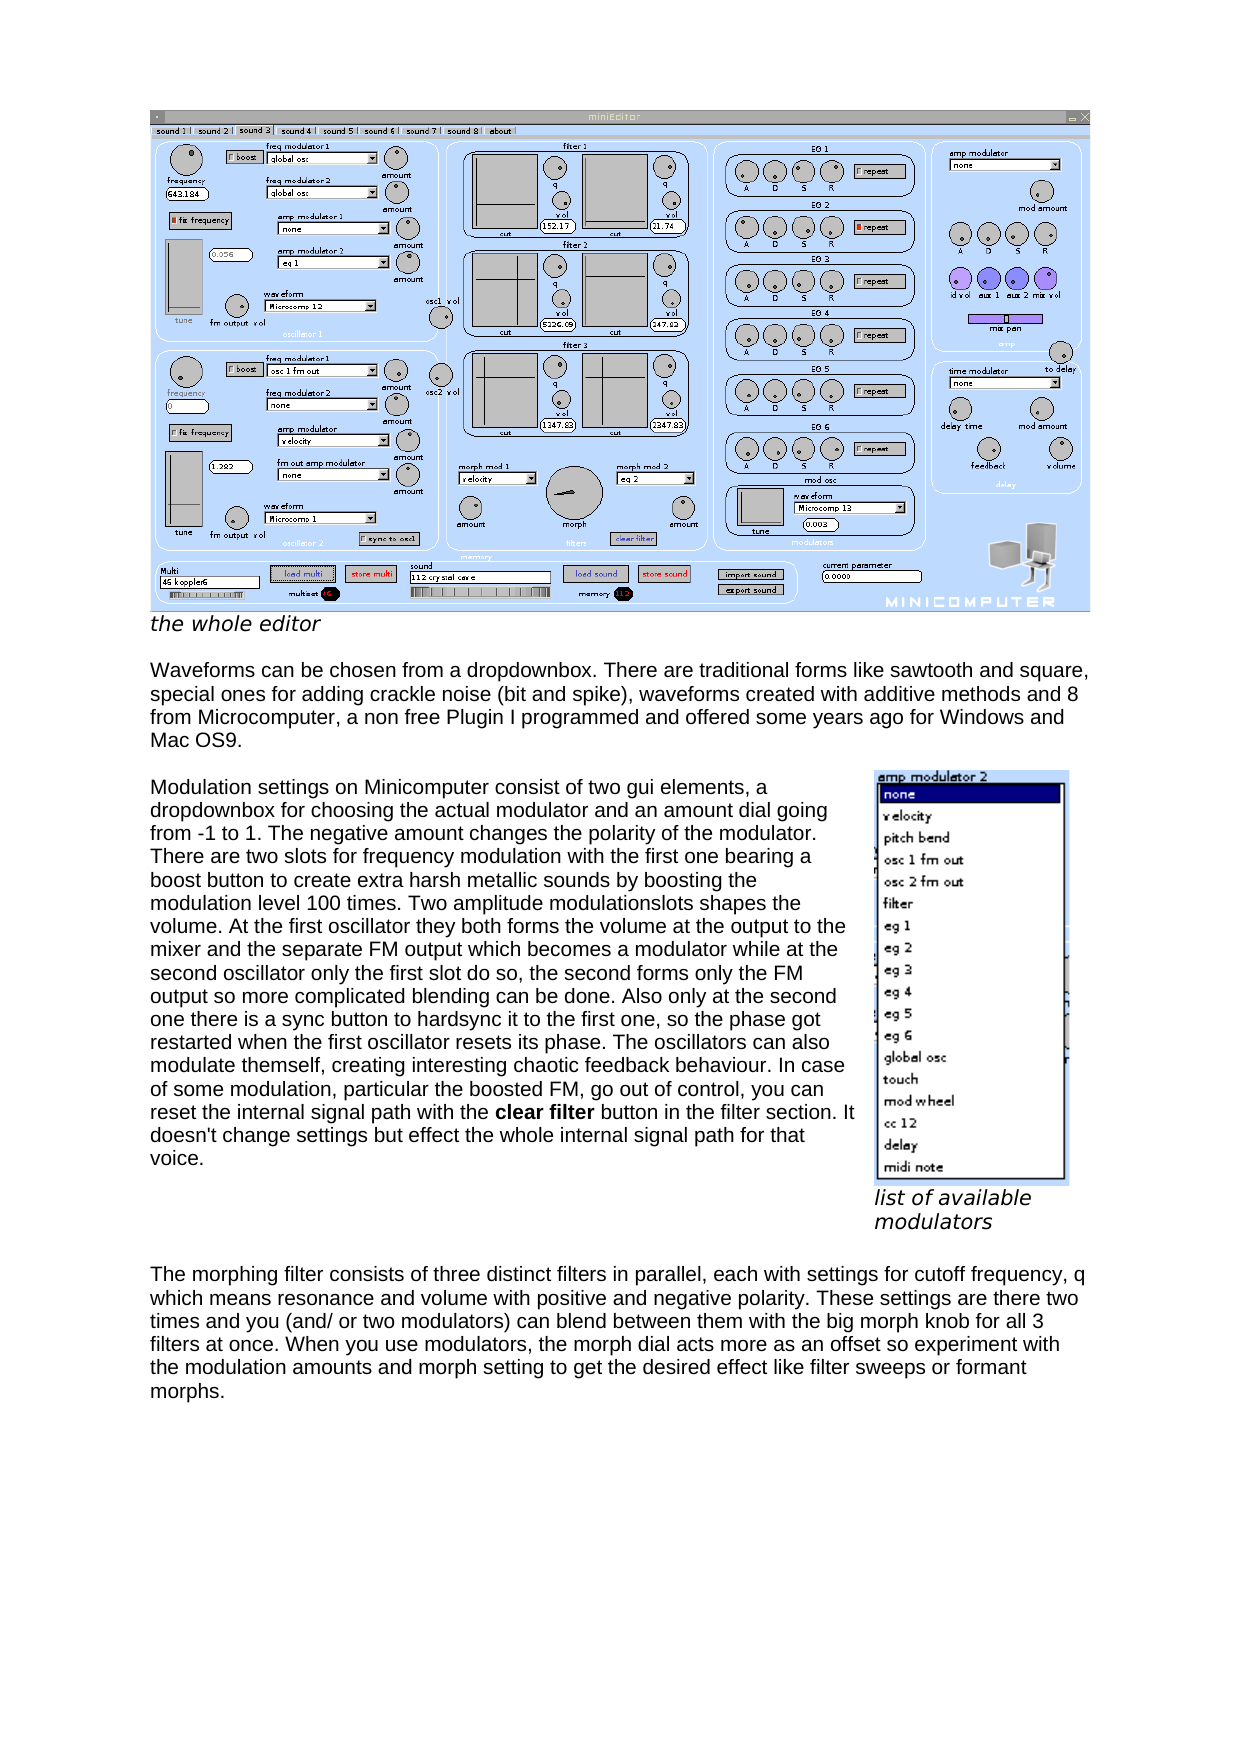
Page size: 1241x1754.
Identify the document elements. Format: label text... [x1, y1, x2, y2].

text list of available modulators [874, 1186, 1069, 1234]
text The morphing filter consists of three distinct filters in parallel, each with settings for cutoff frequency, q which means resonance and volume with positive and negative polarity. These settings are there two times and you (and/ or two modulators) can blend between them with the big morph knob for all 3 filters at once. When you use modulators, the morph dial acts more as an offset so experiment with the modulation amounts and morph setting to get the desired effect like filter sweeps or formant morphs. [150, 1263, 1090, 1402]
text the whole editor [150, 612, 1090, 636]
picture [150, 110, 1091, 612]
text Waveforms can be chosen from a dropdownbox. There are traditional forms like sawtooth and square, special ones for adding crackle noise (bit and spike), waveforms created with additive methods and 8 from Microcomputer, a non free Plugin I programmed and offered some years ago for Windows and Mac OS9. [150, 659, 1090, 752]
picture [874, 770, 1070, 1186]
text Modulation settings on Minicomputer consist of two gui elements, a dropdownbox for choosing the actual modulator and an amount dial going from -1 to 1. The negative amount changes the polarity of the modulator. There are two slots for frequency modulation with the first one bearing a boost button to create extra harsh metallic sounds by boosting the modulation level 100 times. Two amplitude modulationslots shapes the volume. At the first oscillator they both forms the volume at the output to the mixer and the separate FM output which becomes a modulator while at the second oscillator only the first slot do so, the second forms only the FM output so more complicated blending can be done. Also only at the second one there is a sync button to hardsync it to the first one, so the phase got restarted when the first oscillator resets its phase. The oscillators can also modulate themself, creating interesting chaotic feedback behaviour. In case of some modulation, particular the boosted FM, go out of control, you can reset the internal signal path with the clear filter button in the filter section. It doesn't change settings but effect the whole internal signal path for that voice. [150, 775, 874, 1170]
